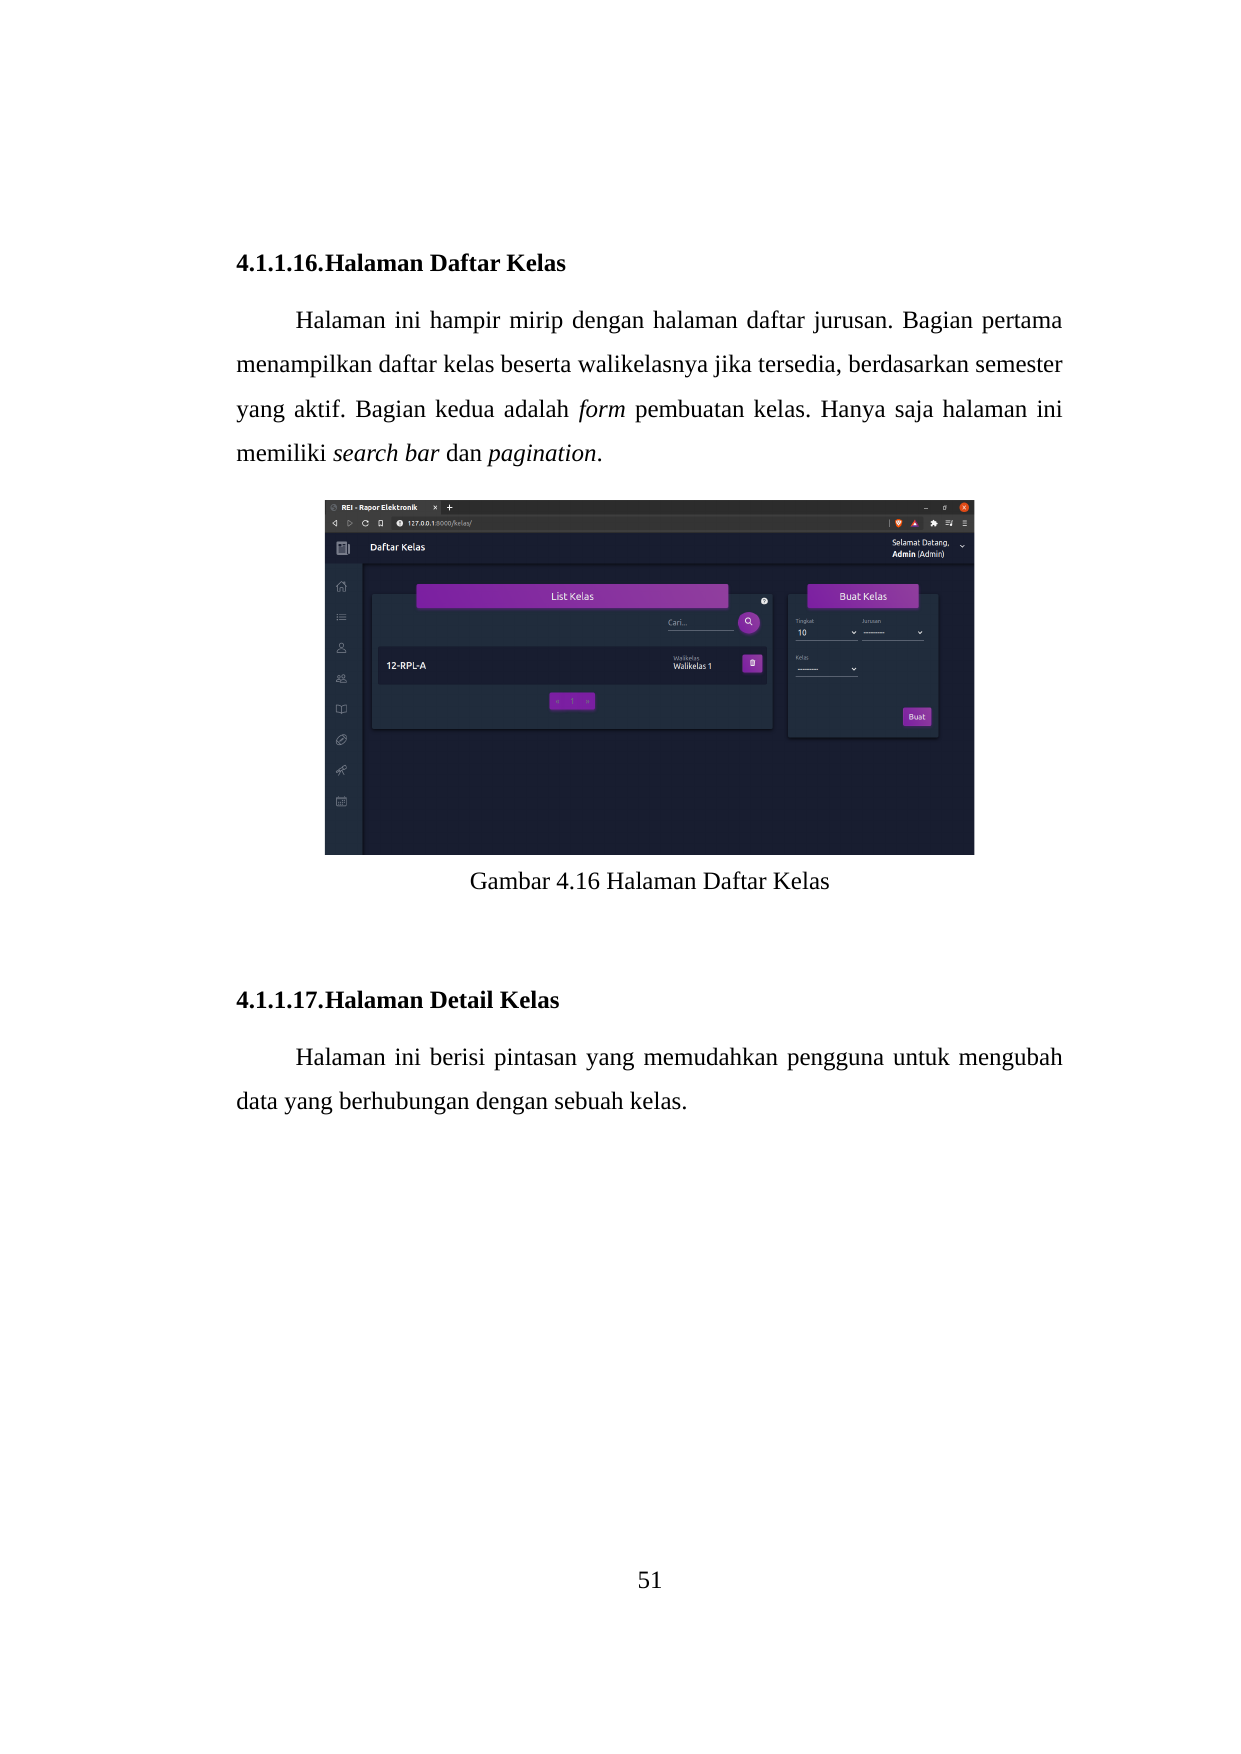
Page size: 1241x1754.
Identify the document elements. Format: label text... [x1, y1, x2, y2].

text Gambar 4.16 Halaman Daftar Kelas [325, 855, 974, 898]
subtitle Halaman Daftar Kelas [236, 236, 1063, 281]
text Halaman ini berisi pintasan yang memudahkan pengguna untuk mengubah data yang berhubungan dengan sebuah kelas. [236, 1030, 1063, 1118]
text Halaman ini hampir mirip dengan halaman daftar jurusan. Bagian pertama menampilkan daftar kelas beserta walikelasnya jika tersedia, berdasarkan semester yang aktif. Bagian kedua adalah form pembuatan kelas. Hanya saja halaman ini memiliki search bar dan pagination. [236, 293, 1063, 470]
picture [324, 500, 975, 855]
subtitle Halaman Detail Kelas [236, 973, 1063, 1017]
